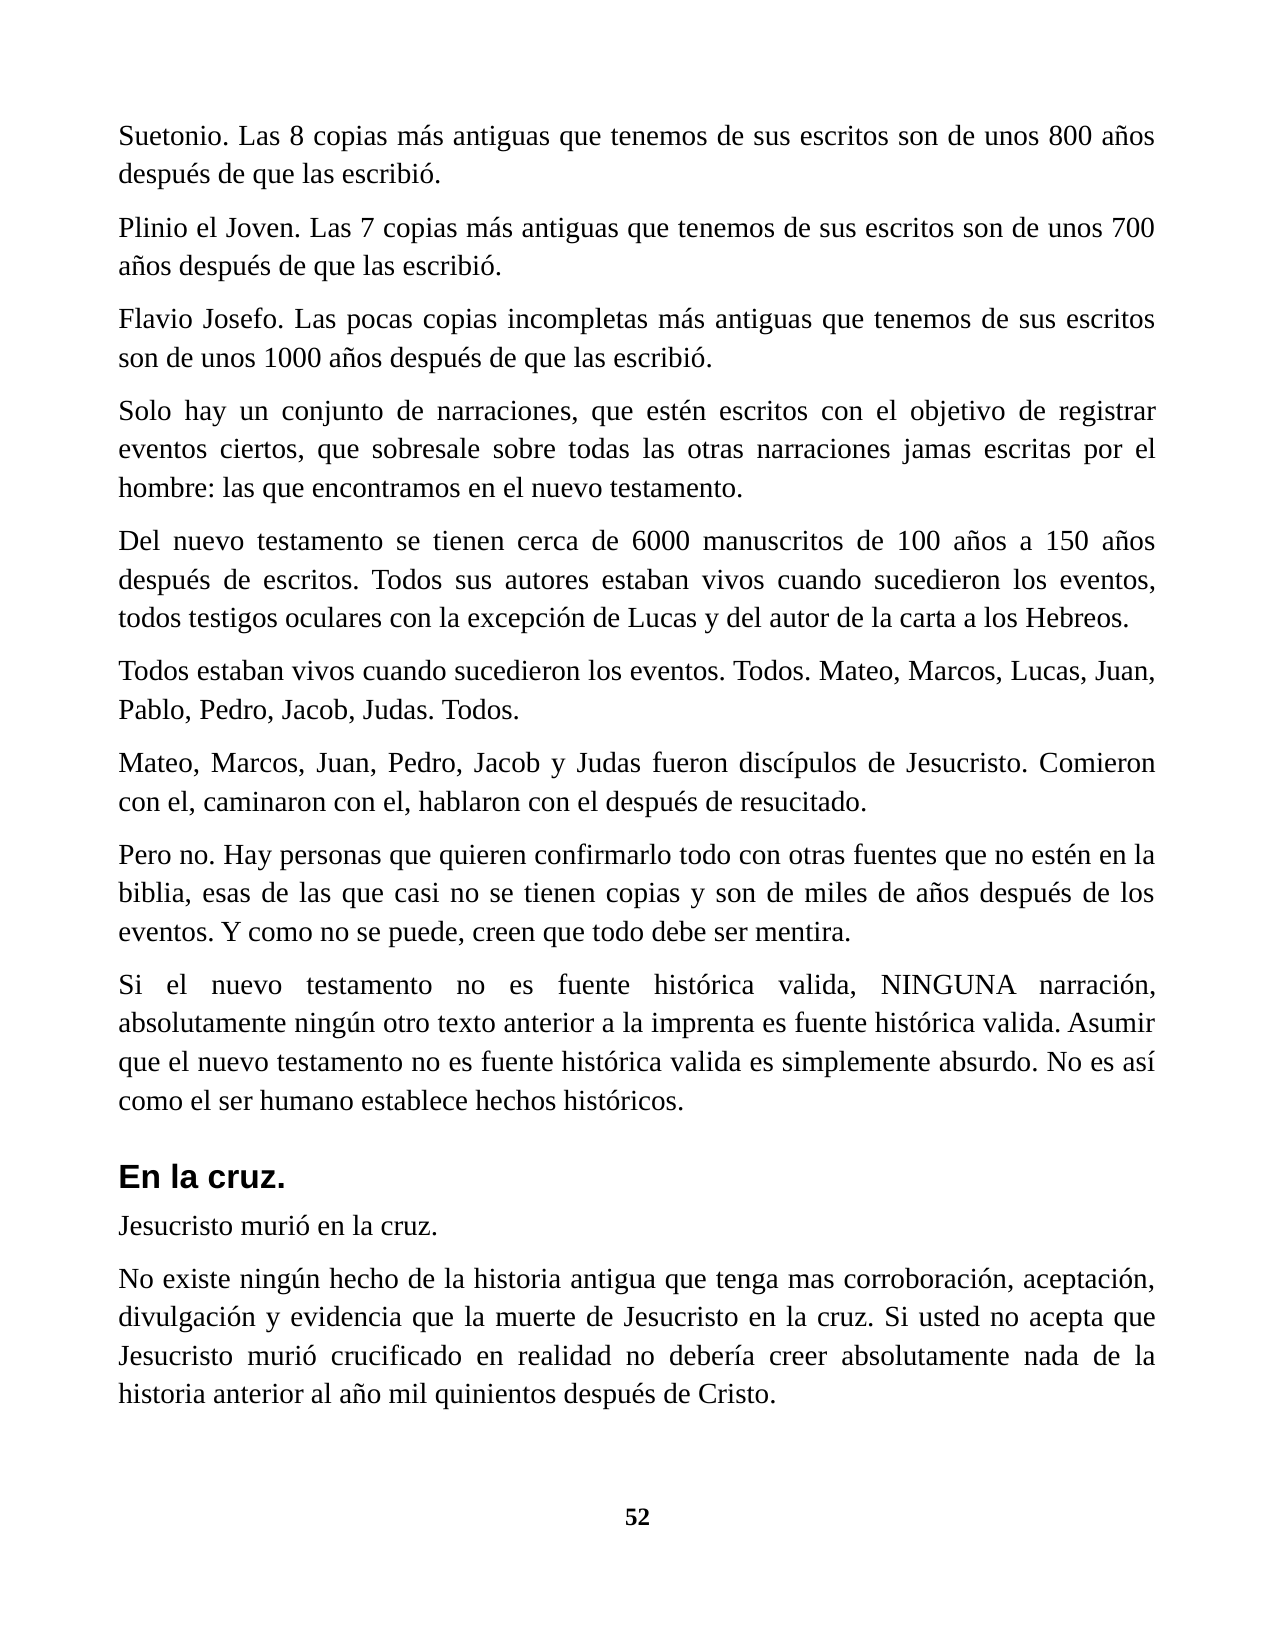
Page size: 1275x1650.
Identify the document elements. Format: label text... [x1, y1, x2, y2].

subtitle En la cruz. [118, 1157, 1157, 1195]
text Plinio el Joven. Las 7 copias más antiguas que tenemos de sus escritos son de unos 700 años después de que las escribió. [118, 210, 1157, 282]
text Mateo, Marcos, Juan, Pedro, Jacob y Judas fueron discípulos de Jesucristo. Comieron con el, caminaron con el, hablaron con el después de resucitado. [118, 745, 1157, 817]
text Solo hay un conjunto de narraciones, que estén escritos con el objetivo de registrar eventos ciertos, que sobresale sobre todas las otras narraciones jamas escritas por el hombre: las que encontramos en el nuevo testamento. [118, 393, 1157, 504]
text Flavio Josefo. Las pocas copias incompletas más antiguas que tenemos de sus escritos son de unos 1000 años después de que las escribió. [118, 301, 1157, 373]
text Pero no. Hay personas que quieren confirmarlo todo con otras fuentes que no estén en la biblia, esas de las que casi no se tienen copias y son de miles de años después de los eventos. Y como no se puede, creen que todo debe ser mentira. [118, 837, 1157, 947]
text Si el nuevo testamento no es fuente histórica valida, NINGUNA narración, absolutamente ningún otro texto anterior a la imprenta es fuente histórica valida. Asumir que el nuevo testamento no es fuente histórica valida es simplemente absurdo. No es así como el ser humano establece hechos históricos. [118, 967, 1157, 1116]
text Del nuevo testamento se tienen cerca de 6000 manuscritos de 100 años a 150 años después de escritos. Todos sus autores estaban vivos cuando sucedieron los eventos, todos testigos oculares con la excepción de Lucas y del autor de la carta a los Hebreos. [118, 523, 1157, 634]
text Jesucristo murió en la cruz. [118, 1208, 1157, 1241]
text Todos estaban vivos cuando sucedieron los eventos. Todos. Mateo, Marcos, Lucas, Juan, Pablo, Pedro, Jacob, Judas. Todos. [118, 653, 1157, 726]
text No existe ningún hecho de la historia antigua que tenga mas corroboración, aceptación, divulgación y evidencia que la muerte de Jesucristo en la cruz. Si usted no acepta que Jesucristo murió crucificado en realidad no debería creer absolutamente nada de la historia anterior al año mil quinientos después de Cristo. [118, 1261, 1157, 1410]
text Suetonio. Las 8 copias más antiguas que tenemos de sus escritos son de unos 800 años después de que las escribió. [118, 118, 1157, 190]
